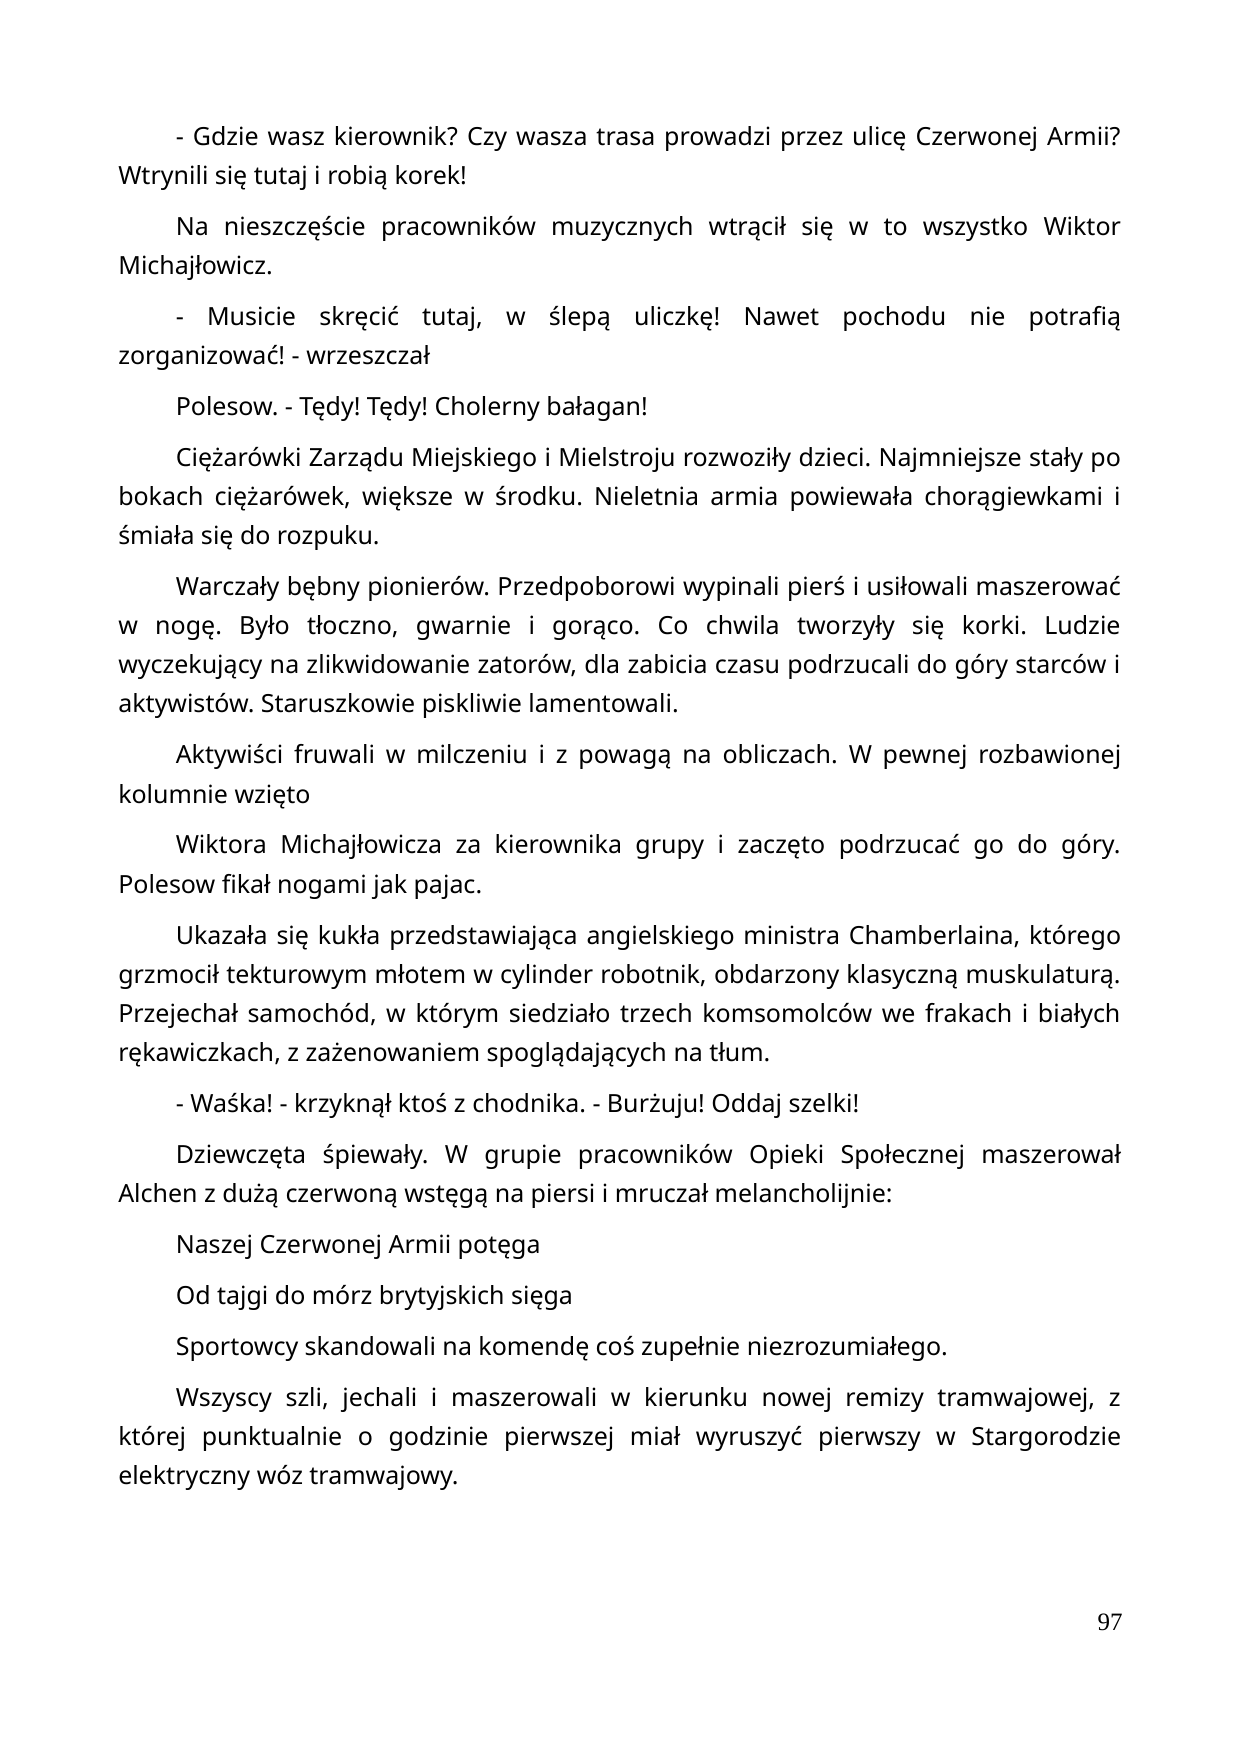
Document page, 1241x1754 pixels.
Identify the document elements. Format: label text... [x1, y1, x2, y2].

text Od tajgi do mórz brytyjskich sięga [118, 1278, 1122, 1312]
text - Waśka! - krzyknął ktoś z chodnika. - Burżuju! Oddaj szelki! [118, 1086, 1122, 1120]
text - Gdzie wasz kierownik? Czy wasza trasa prowadzi przez ulicę Czerwonej Armii? Wtrynili się tutaj i robią korek! [118, 118, 1122, 191]
text Ciężarówki Zarządu Miejskiego i Mielstroju rozwoziły dzieci. Najmniejsze stały po bokach ciężarówek, większe w środku. Nieletnia armia powiewała chorągiewkami i śmiała się do rozpuku. [118, 439, 1122, 552]
text Wiktora Michajłowicza za kierownika grupy i zaczęto podrzucać go do góry. Polesow fikał nogami jak pajac. [118, 827, 1122, 900]
text Na nieszczęście pracowników muzycznych wtrącił się w to wszystko Wiktor Michajłowicz. [118, 208, 1122, 281]
text Naszej Czerwonej Armii potęga [118, 1227, 1122, 1261]
text - Musicie skręcić tutaj, w ślepą uliczkę! Nawet pochodu nie potrafią zorganizować! - wrzeszczał [118, 298, 1122, 372]
text Wszyscy szli, jechali i maszerowali w kierunku nowej remizy tramwajowej, z której punktualnie o godzinie pierwszej miał wyruszyć pierwszy w Stargorodzie elektryczny wóz tramwajowy. [118, 1379, 1122, 1492]
text Aktywiści fruwali w milczeniu i z powagą na obliczach. W pewnej rozbawionej kolumnie wzięto [118, 737, 1122, 810]
text Ukazała się kukła przedstawiająca angielskiego ministra Chamberlaina, którego grzmocił tekturowym młotem w cylinder robotnik, obdarzony klasyczną muskulaturą. Przejechał samochód, w którym siedziało trzech komsomolców we frakach i białych rękawiczkach, z zażenowaniem spoglądających na tłum. [118, 917, 1122, 1069]
text Warczały bębny pionierów. Przedpoborowi wypinali pierś i usiłowali maszerować w nogę. Było tłoczno, gwarnie i gorąco. Co chwila tworzyły się korki. Ludzie wyczekujący na zlikwidowanie zatorów, dla zabicia czasu podrzucali do góry starców i aktywistów. Staruszkowie piskliwie lamentowali. [118, 569, 1122, 720]
text Sportowcy skandowali na komendę coś zupełnie niezrozumiałego. [118, 1329, 1122, 1363]
text Dziewczęta śpiewały. W grupie pracowników Opieki Społecznej maszerował Alchen z dużą czerwoną wstęgą na piersi i mruczał melancholijnie: [118, 1137, 1122, 1210]
text Polesow. - Tędy! Tędy! Cholerny bałagan! [118, 388, 1122, 422]
